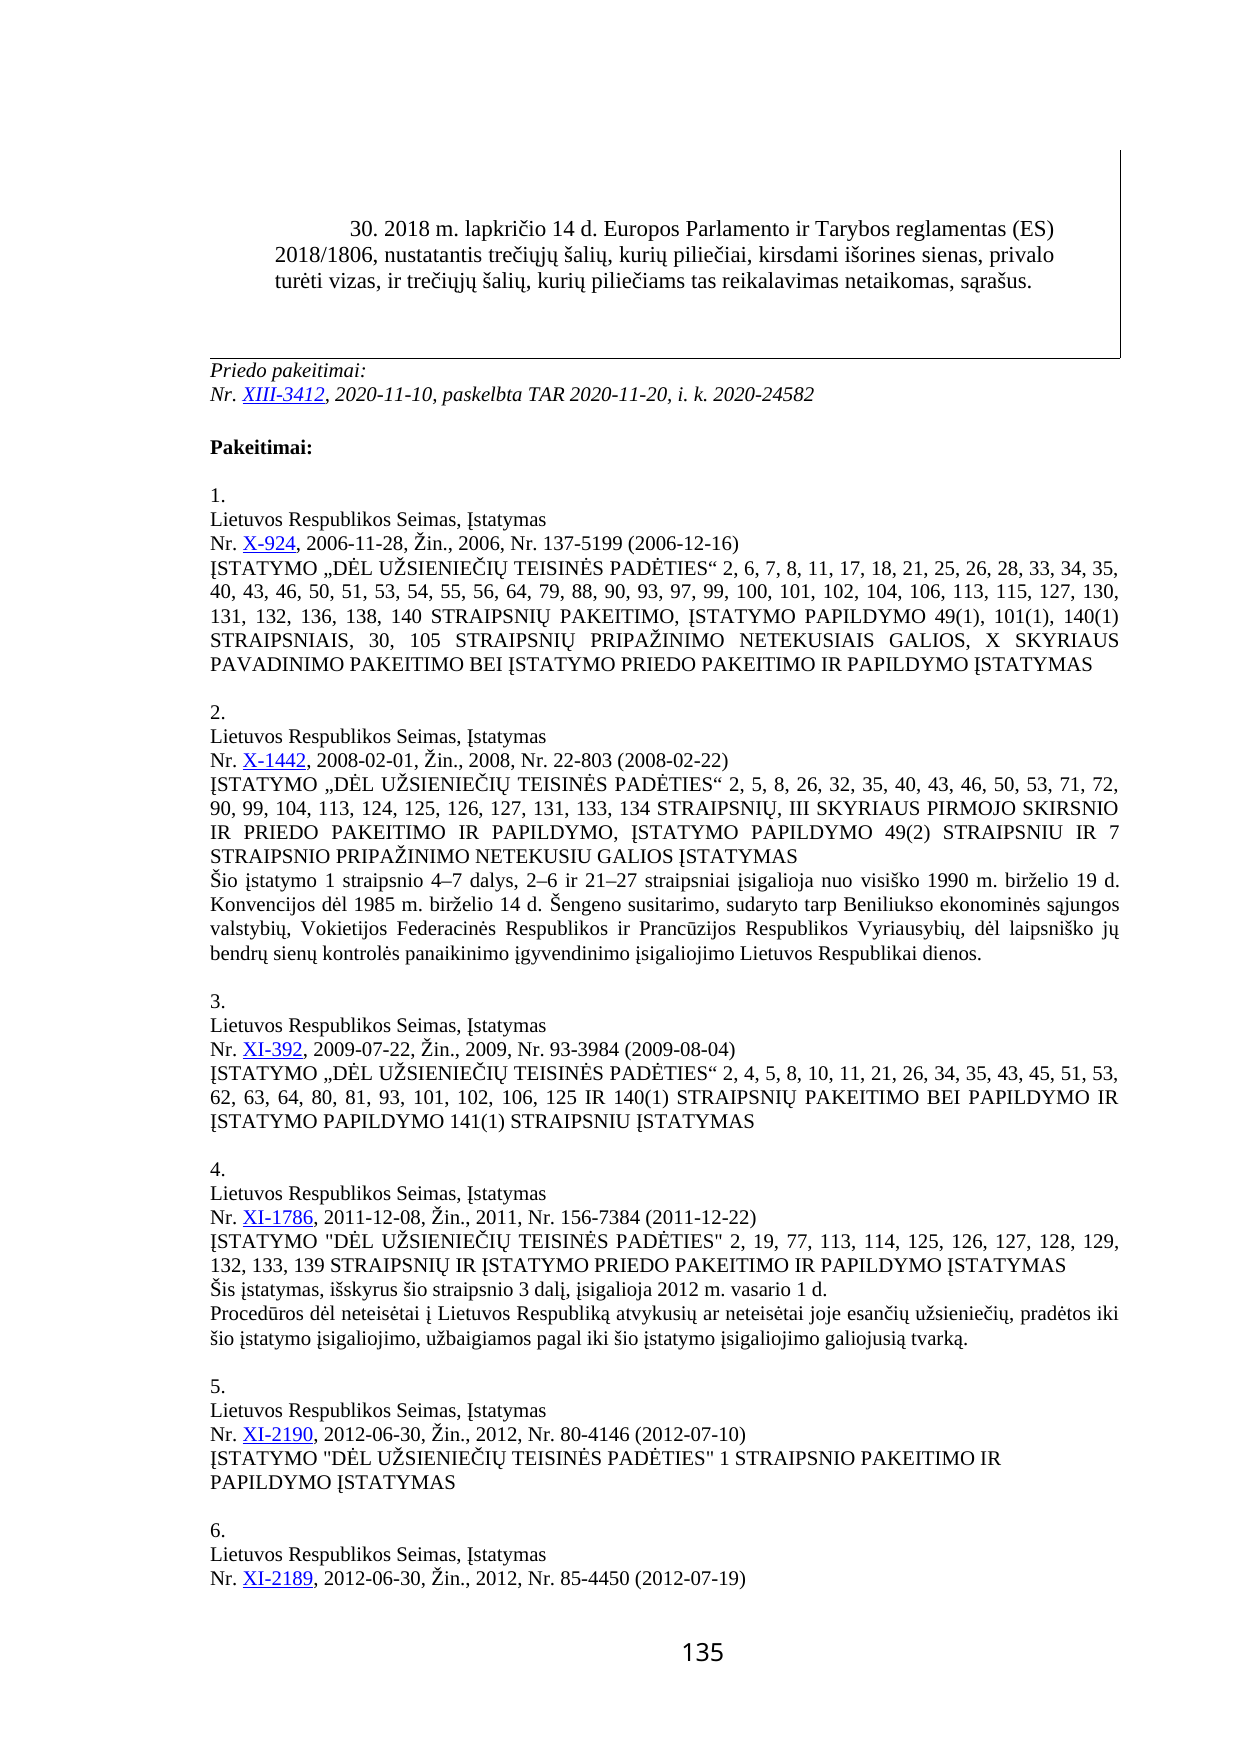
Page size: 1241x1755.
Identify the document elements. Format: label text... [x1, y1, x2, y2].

text Nr. XI-1786, 2011-12-08, Žin., 2011, Nr. 156-7384 (2011-12-22) [210, 1205, 1120, 1229]
text Lietuvos Respublikos Seimas, Įstatymas [210, 1398, 1120, 1422]
text Nr. X-924, 2006-11-28, Žin., 2006, Nr. 137-5199 (2006-12-16) [210, 531, 1120, 555]
text Lietuvos Respublikos Seimas, Įstatymas [210, 724, 1120, 748]
text ĮSTATYMO „DĖL UŽSIENIEČIŲ TEISINĖS PADĖTIES“ 2, 4, 5, 8, 10, 11, 21, 26, 34, 35, 43, 45, 51, 53, 62, 63, 64, 80, 81, 93, 101, 102, 106, 125 IR 140(1) STRAIPSNIŲ PAKEITIMO BEI PAPILDYMO IR ĮSTATYMO PAPILDYMO 141(1) STRAIPSNIU ĮSTATYMAS [210, 1061, 1120, 1133]
text Nr. XI-2190, 2012-06-30, Žin., 2012, Nr. 80-4146 (2012-07-10) [210, 1422, 1120, 1446]
text 3. [210, 988, 1120, 1013]
text Nr. XI-2189, 2012-06-30, Žin., 2012, Nr. 85-4450 (2012-07-19) [210, 1566, 1120, 1590]
text 4. [210, 1157, 1120, 1181]
text ĮSTATYMO "DĖL UŽSIENIEČIŲ TEISINĖS PADĖTIES" 1 STRAIPSNIO PAKEITIMO IR PAPILDYMO ĮSTATYMAS [210, 1446, 1120, 1494]
text ĮSTATYMO „DĖL UŽSIENIEČIŲ TEISINĖS PADĖTIES“ 2, 5, 8, 26, 32, 35, 40, 43, 46, 50, 53, 71, 72, 90, 99, 104, 113, 124, 125, 126, 127, 131, 133, 134 STRAIPSNIŲ, III SKYRIAUS PIRMOJO SKIRSNIO IR PRIEDO PAKEITIMO IR PAPILDYMO, ĮSTATYMO PAPILDYMO 49(2) STRAIPSNIU IR 7 STRAIPSNIO PRIPAŽINIMO NETEKUSIU GALIOS ĮSTATYMAS [210, 772, 1120, 868]
text Lietuvos Respublikos Seimas, Įstatymas [210, 1181, 1120, 1205]
text Priedo pakeitimai: [210, 358, 1120, 382]
text Pakeitimai: [210, 435, 1120, 459]
text Nr. XI-392, 2009-07-22, Žin., 2009, Nr. 93-3984 (2009-08-04) [210, 1037, 1120, 1061]
text 30. 2018 m. lapkričio 14 d. Europos Parlamento ir Tarybos reglamentas (ES) 2018/1806, nustatantis trečiųjų šalių, kurių piliečiai, kirsdami išorines sienas, privalo turėti vizas, ir trečiųjų šalių, kurių piliečiams tas reikalavimas netaikomas, sąrašus. [210, 150, 1120, 358]
text Šis įstatymas, išskyrus šio straipsnio 3 dalį, įsigalioja 2012 m. vasario 1 d. [210, 1277, 1120, 1301]
text Nr. XIII-3412, 2020-11-10, paskelbta TAR 2020-11-20, i. k. 2020-24582 [210, 382, 1120, 406]
text ĮSTATYMO „DĖL UŽSIENIEČIŲ TEISINĖS PADĖTIES“ 2, 6, 7, 8, 11, 17, 18, 21, 25, 26, 28, 33, 34, 35, 40, 43, 46, 50, 51, 53, 54, 55, 56, 64, 79, 88, 90, 93, 97, 99, 100, 101, 102, 104, 106, 113, 115, 127, 130, 131, 132, 136, 138, 140 STRAIPSNIŲ PAKEITIMO, ĮSTATYMO PAPILDYMO 49(1), 101(1), 140(1) STRAIPSNIAIS, 30, 105 STRAIPSNIŲ PRIPAŽINIMO NETEKUSIAIS GALIOS, X SKYRIAUS PAVADINIMO PAKEITIMO BEI ĮSTATYMO PRIEDO PAKEITIMO IR PAPILDYMO ĮSTATYMAS [210, 555, 1120, 676]
text Šio įstatymo 1 straipsnio 4–7 dalys, 2–6 ir 21–27 straipsniai įsigalioja nuo visiško 1990 m. birželio 19 d. Konvencijos dėl 1985 m. birželio 14 d. Šengeno susitarimo, sudaryto tarp Beniliukso ekonominės sąjungos valstybių, Vokietijos Federacinės Respublikos ir Prancūzijos Respublikos Vyriausybių, dėl laipsniško jų bendrų sienų kontrolės panaikinimo įgyvendinimo įsigaliojimo Lietuvos Respublikai dienos. [210, 868, 1120, 964]
text 5. [210, 1373, 1120, 1398]
text 2. [210, 700, 1120, 724]
text Nr. X-1442, 2008-02-01, Žin., 2008, Nr. 22-803 (2008-02-22) [210, 748, 1120, 772]
text 6. [210, 1518, 1120, 1542]
text 1. [210, 483, 1120, 507]
text Lietuvos Respublikos Seimas, Įstatymas [210, 507, 1120, 531]
text Lietuvos Respublikos Seimas, Įstatymas [210, 1013, 1120, 1037]
text ĮSTATYMO "DĖL UŽSIENIEČIŲ TEISINĖS PADĖTIES" 2, 19, 77, 113, 114, 125, 126, 127, 128, 129, 132, 133, 139 STRAIPSNIŲ IR ĮSTATYMO PRIEDO PAKEITIMO IR PAPILDYMO ĮSTATYMAS [210, 1229, 1120, 1277]
text Procedūros dėl neteisėtai į Lietuvos Respubliką atvykusių ar neteisėtai joje esančių užsieniečių, pradėtos iki šio įstatymo įsigaliojimo, užbaigiamos pagal iki šio įstatymo įsigaliojimo galiojusią tvarką. [210, 1301, 1120, 1349]
text Lietuvos Respublikos Seimas, Įstatymas [210, 1542, 1120, 1566]
